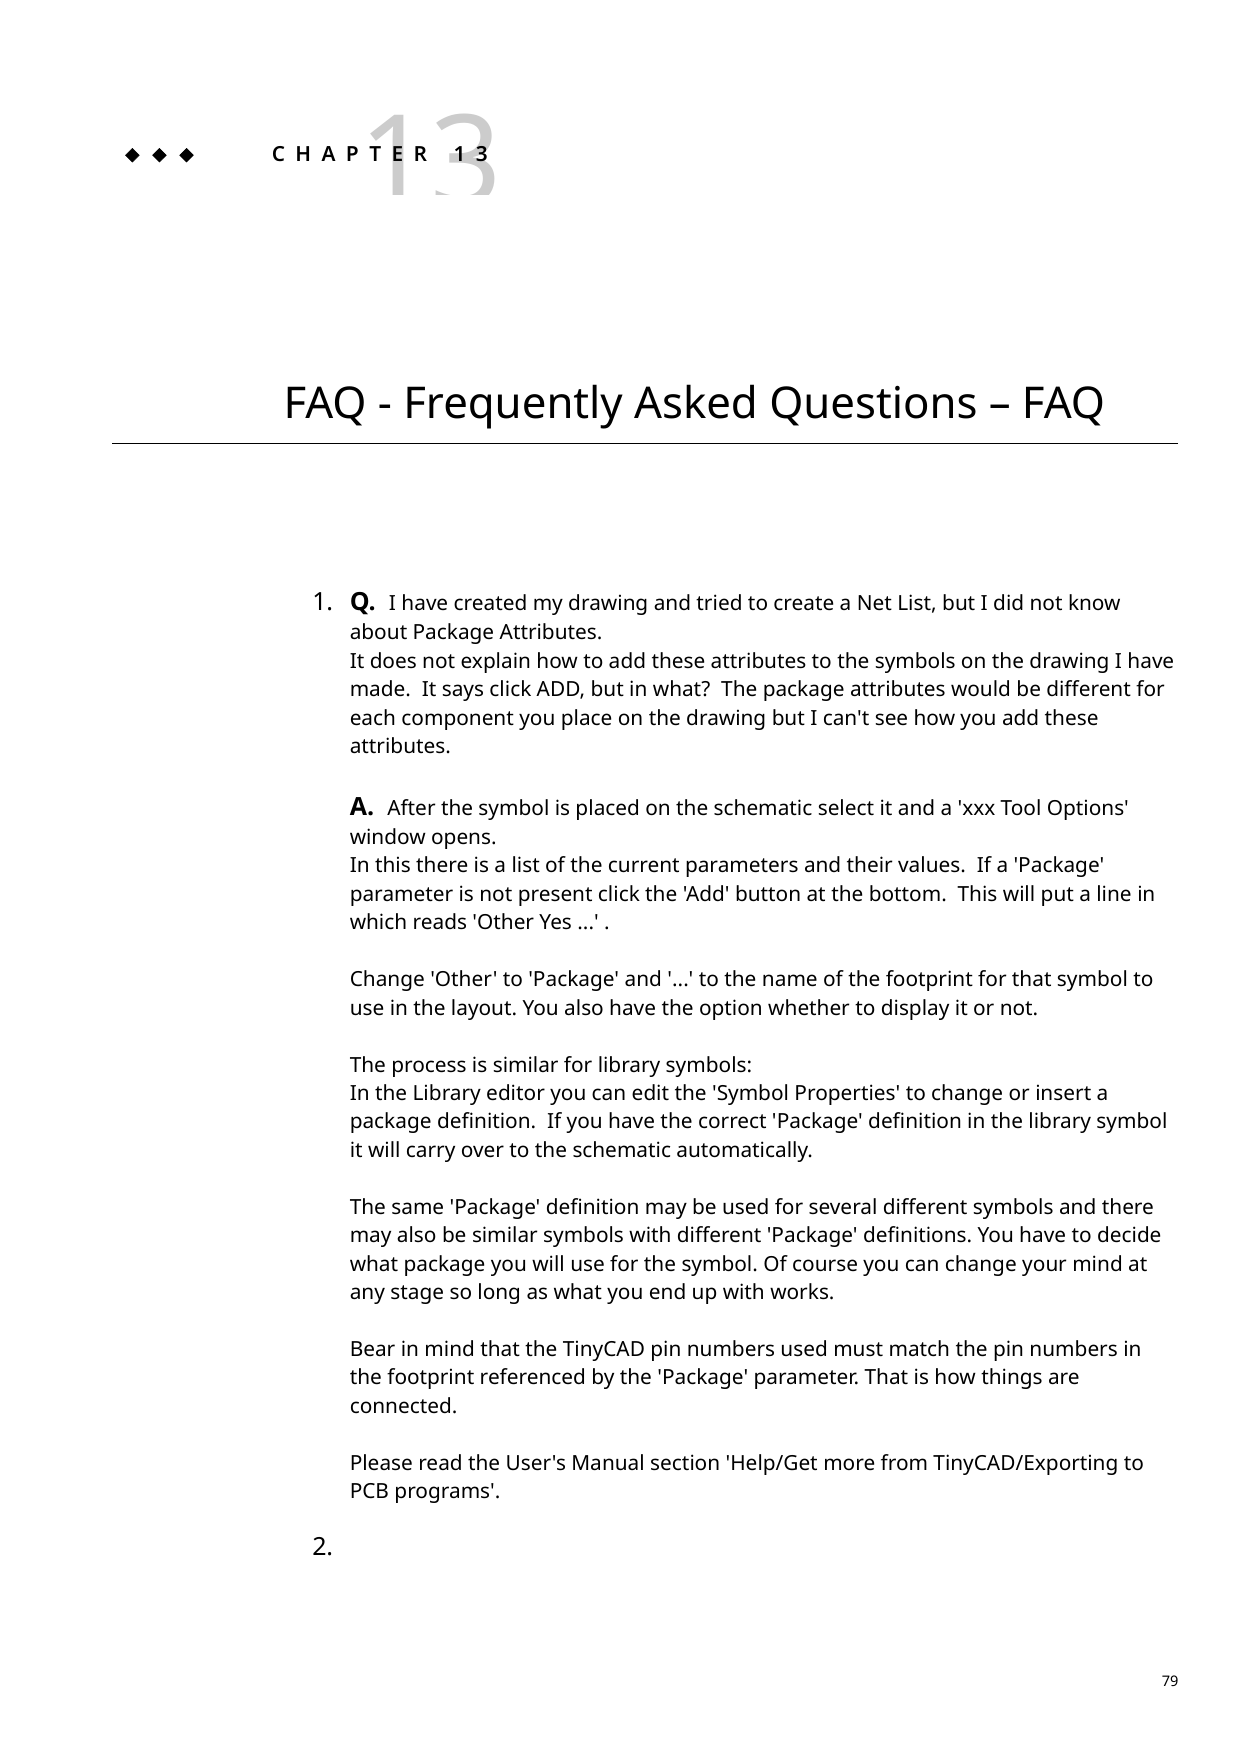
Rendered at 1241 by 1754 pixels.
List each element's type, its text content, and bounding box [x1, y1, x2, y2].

title FAQ - Frequently Asked Questions – FAQ [112, 372, 1178, 443]
list Q. I have created my drawing and tried to create a Net List, but I did not know about Package Attributes. It does not explain how to add these attributes to the symbols on the drawing I have made. It says click ADD, but in what? The package attributes would be different for each component you place on the drawing but I can't see how you add these attributes. A. After the symbol is placed on the schematic select it and a 'xxx Tool Options' window opens. In this there is a list of the current parameters and their values. If a 'Package' parameter is not present click the 'Add' button at the bottom. This will put a line in which reads 'Other Yes ...' . Change 'Other' to 'Package' and '...' to the name of the footprint for that symbol to use in the layout. You also have the option whether to display it or not. The process is similar for library symbols: In the Library editor you can edit the 'Symbol Properties' to change or insert a package definition. If you have the correct 'Package' definition in the library symbol it will carry over to the schematic automatically. The same 'Package' definition may be used for several different symbols and there may also be similar symbols with different 'Package' definitions. You have to decide what package you will use for the symbol. Of course you can change your mind at any stage so long as what you end up with works. Bear in mind that the TinyCAD pin numbers used must match the pin numbers in the footprint referenced by the 'Package' parameter. That is how things are connected. Please read the User's Manual section 'Help/Get more from TinyCAD/Exporting to PCB programs'. [312, 583, 1178, 1505]
